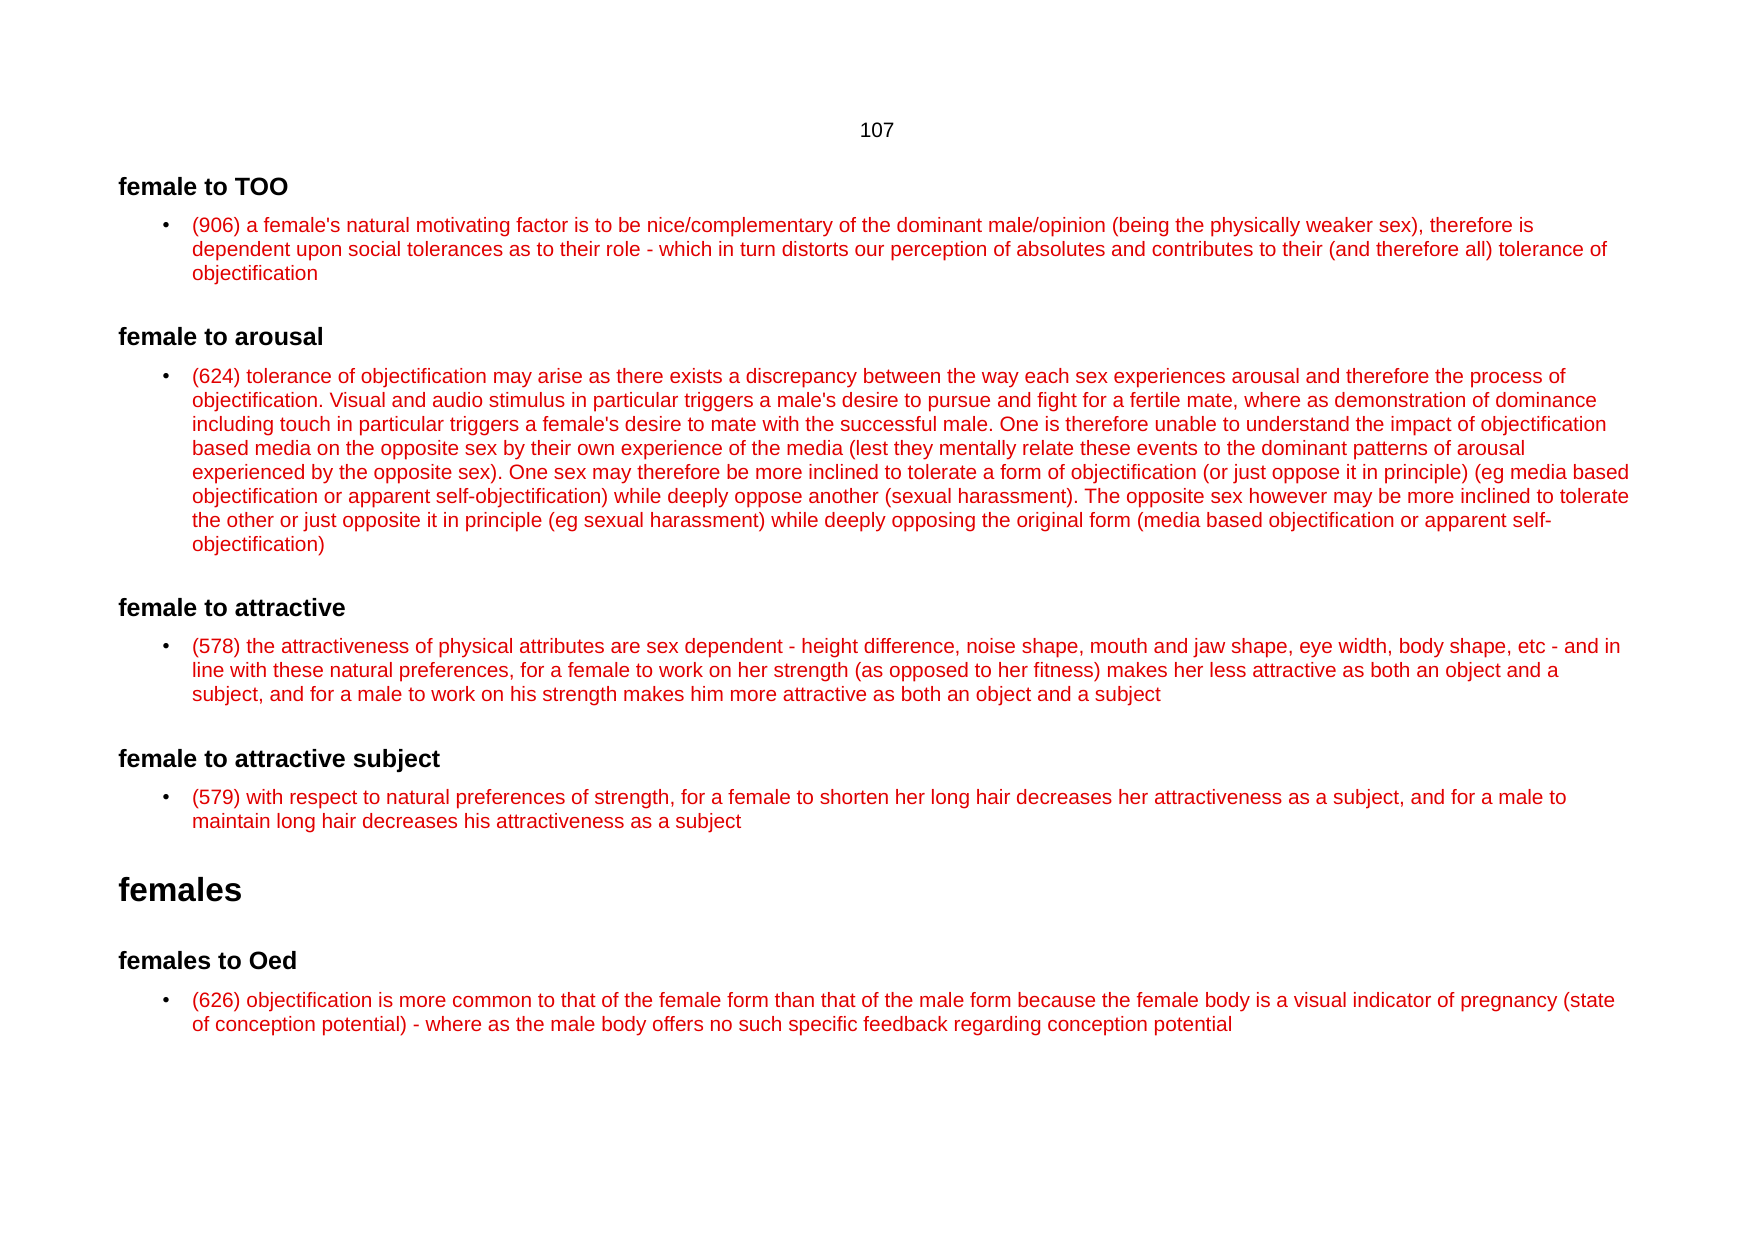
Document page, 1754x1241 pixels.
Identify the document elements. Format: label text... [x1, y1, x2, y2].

subtitle female to attractive [118, 593, 1636, 622]
subtitle females [118, 870, 1636, 909]
subtitle female to attractive subject [118, 743, 1636, 772]
subtitle female to TOO [118, 172, 1636, 200]
list (626) objectification is more common to that of the female form than that of the male form because the female body is a visual indicator of pregnancy (state of conception potential) - where as the male body offers no such specific feedback regarding conception potential [162, 987, 1636, 1036]
list (624) tolerance of objectification may arise as there exists a discrepancy between the way each sex experiences arousal and therefore the process of objectification. Visual and audio stimulus in particular triggers a male's desire to pursue and fight for a fertile mate, where as demonstration of dominance including touch in particular triggers a female's desire to mate with the successful male. One is therefore unable to understand the impact of objectification based media on the opposite sex by their own experience of the media (lest they mentally relate these events to the dominant patterns of arousal experienced by the opposite sex). One sex may therefore be more inclined to tolerate a form of objectification (or just oppose it in principle) (eg media based objectification or apparent self-objectification) while deeply oppose another (sexual harassment). The opposite sex however may be more inclined to tolerate the other or just opposite it in principle (eg sexual harassment) while deeply opposing the original form (media based objectification or apparent self-objectification) [162, 363, 1636, 555]
subtitle females to Oed [118, 946, 1636, 975]
subtitle female to arousal [118, 322, 1636, 351]
list (578) the attractiveness of physical attributes are sex dependent - height difference, noise shape, mouth and jaw shape, eye width, body shape, etc - and in line with these natural preferences, for a female to work on her strength (as opposed to her fitness) makes her less attractive as both an object and a subject, and for a male to work on his strength makes him more attractive as both an object and a subject [162, 634, 1636, 706]
list (906) a female's natural motivating factor is to be nice/complementary of the dominant male/opinion (being the physically weaker sex), therefore is dependent upon social tolerances as to their role - which in turn distorts our perception of absolutes and contributes to their (and therefore all) tolerance of objectification [162, 213, 1636, 285]
list (579) with respect to natural preferences of strength, for a female to shorten her long hair decreases her attractiveness as a subject, and for a male to maintain long hair decreases his attractiveness as a subject [162, 785, 1636, 833]
